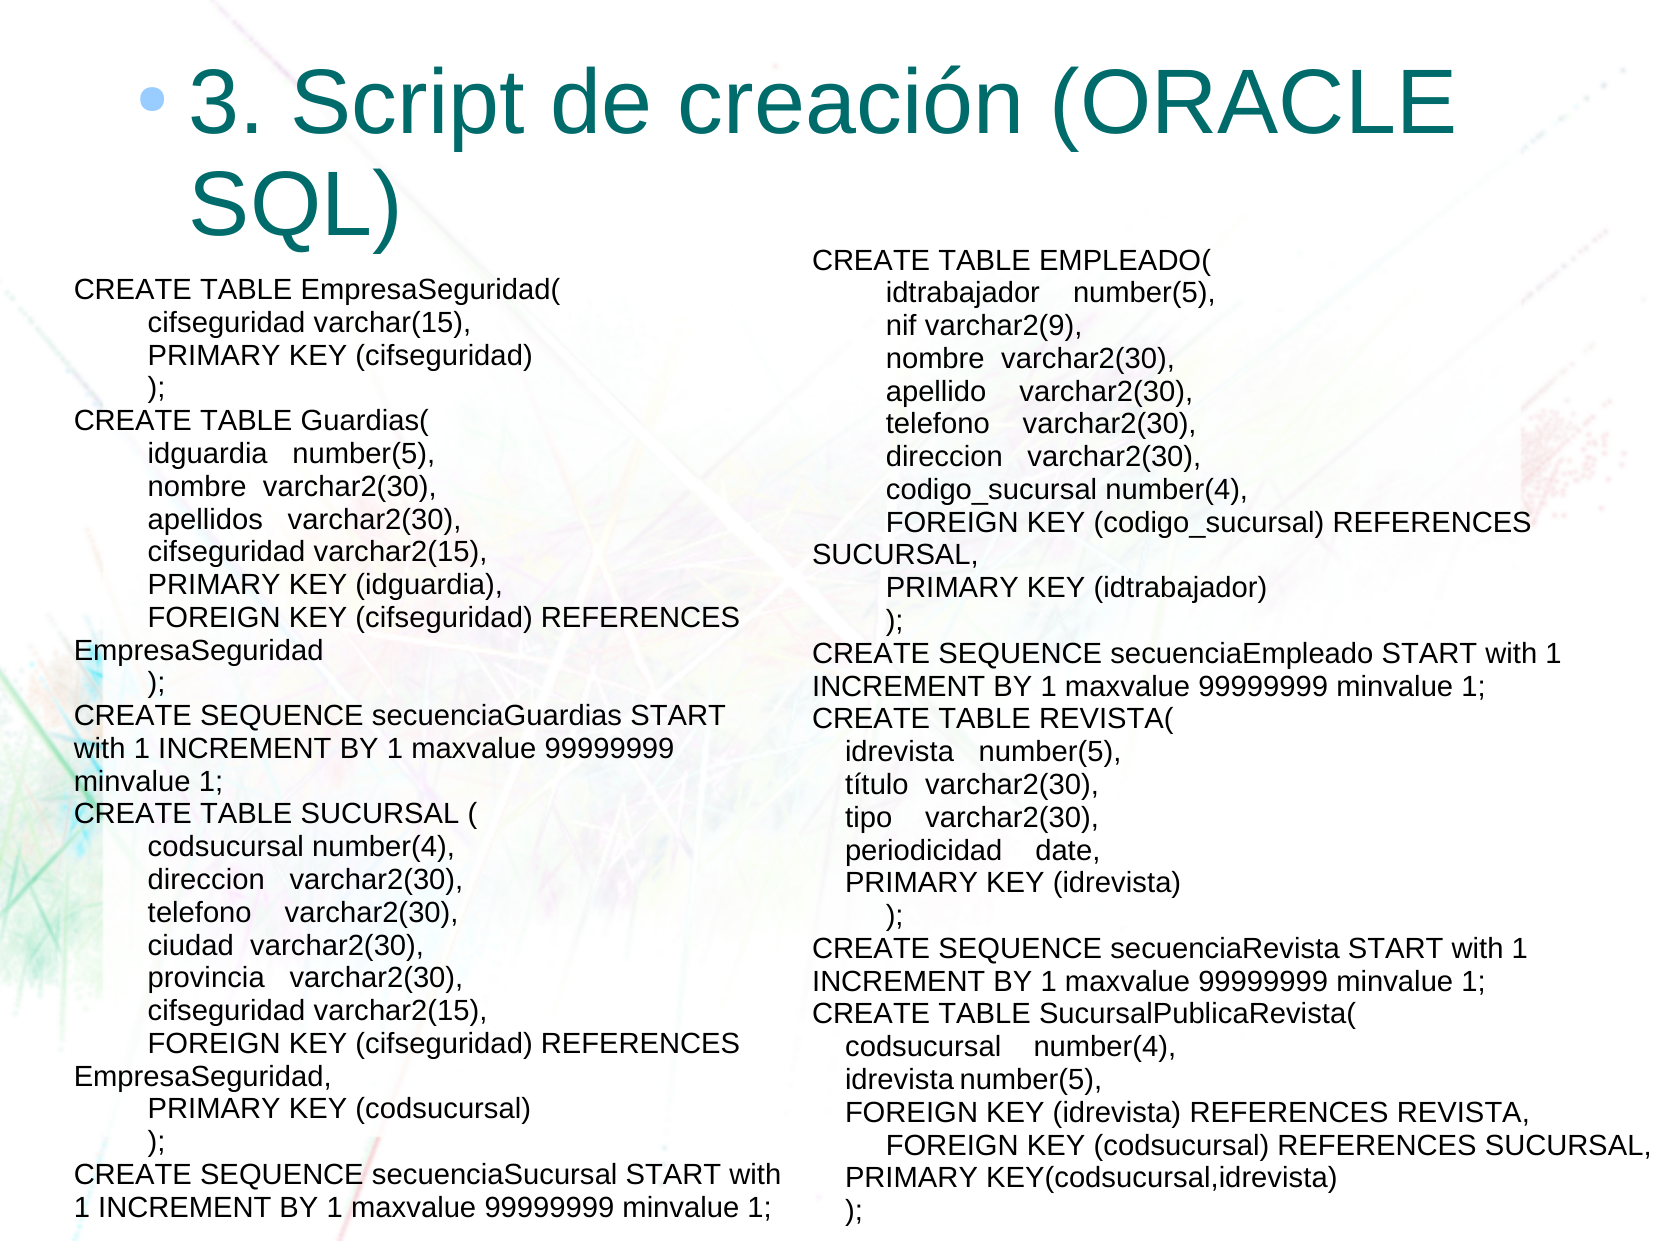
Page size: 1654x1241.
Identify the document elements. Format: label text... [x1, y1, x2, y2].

text_box CREATE TABLE EMPLEADO( idtrabajador number(5), nif varchar2(9), nombre varchar2(30), apellido varchar2(30), telefono varchar2(30), direccion varchar2(30), codigo_sucursal number(4), FOREIGN KEY (codigo_sucursal) REFERENCES SUCURSAL, PRIMARY KEY (idtrabajador) ); CREATE SEQUENCE secuenciaEmpleado START with 1 INCREMENT BY 1 maxvalue 99999999 minvalue 1; CREATE TABLE REVISTA( idrevista number(5), título varchar2(30), tipo varchar2(30), periodicidad date, PRIMARY KEY (idrevista) ); CREATE SEQUENCE secuenciaRevista START with 1 INCREMENT BY 1 maxvalue 99999999 minvalue 1; CREATE TABLE SucursalPublicaRevista( codsucursal number(4), idrevista number(5), FOREIGN KEY (idrevista) REFERENCES REVISTA, FOREIGN KEY (codsucursal) REFERENCES SUCURSAL, PRIMARY KEY(codsucursal,idrevista) ); [797, 236, 1654, 1241]
picture [0, 0, 1654, 1241]
text_box CREATE TABLE EmpresaSeguridad( cifseguridad varchar(15), PRIMARY KEY (cifseguridad) ); CREATE TABLE Guardias( idguardia number(5), nombre varchar2(30), apellidos varchar2(30), cifseguridad varchar2(15), PRIMARY KEY (idguardia), FOREIGN KEY (cifseguridad) REFERENCES EmpresaSeguridad ); CREATE SEQUENCE secuenciaGuardias START with 1 INCREMENT BY 1 maxvalue 99999999 minvalue 1; CREATE TABLE SUCURSAL ( codsucursal number(4), direccion varchar2(30), telefono varchar2(30), ciudad varchar2(30), provincia varchar2(30), cifseguridad varchar2(15), FOREIGN KEY (cifseguridad) REFERENCES EmpresaSeguridad, PRIMARY KEY (codsucursal) ); CREATE SEQUENCE secuenciaSucursal START with 1 INCREMENT BY 1 maxvalue 99999999 minvalue 1; [59, 265, 797, 1241]
title 3. Script de creación (ORACLE SQL) [118, 49, 1506, 257]
